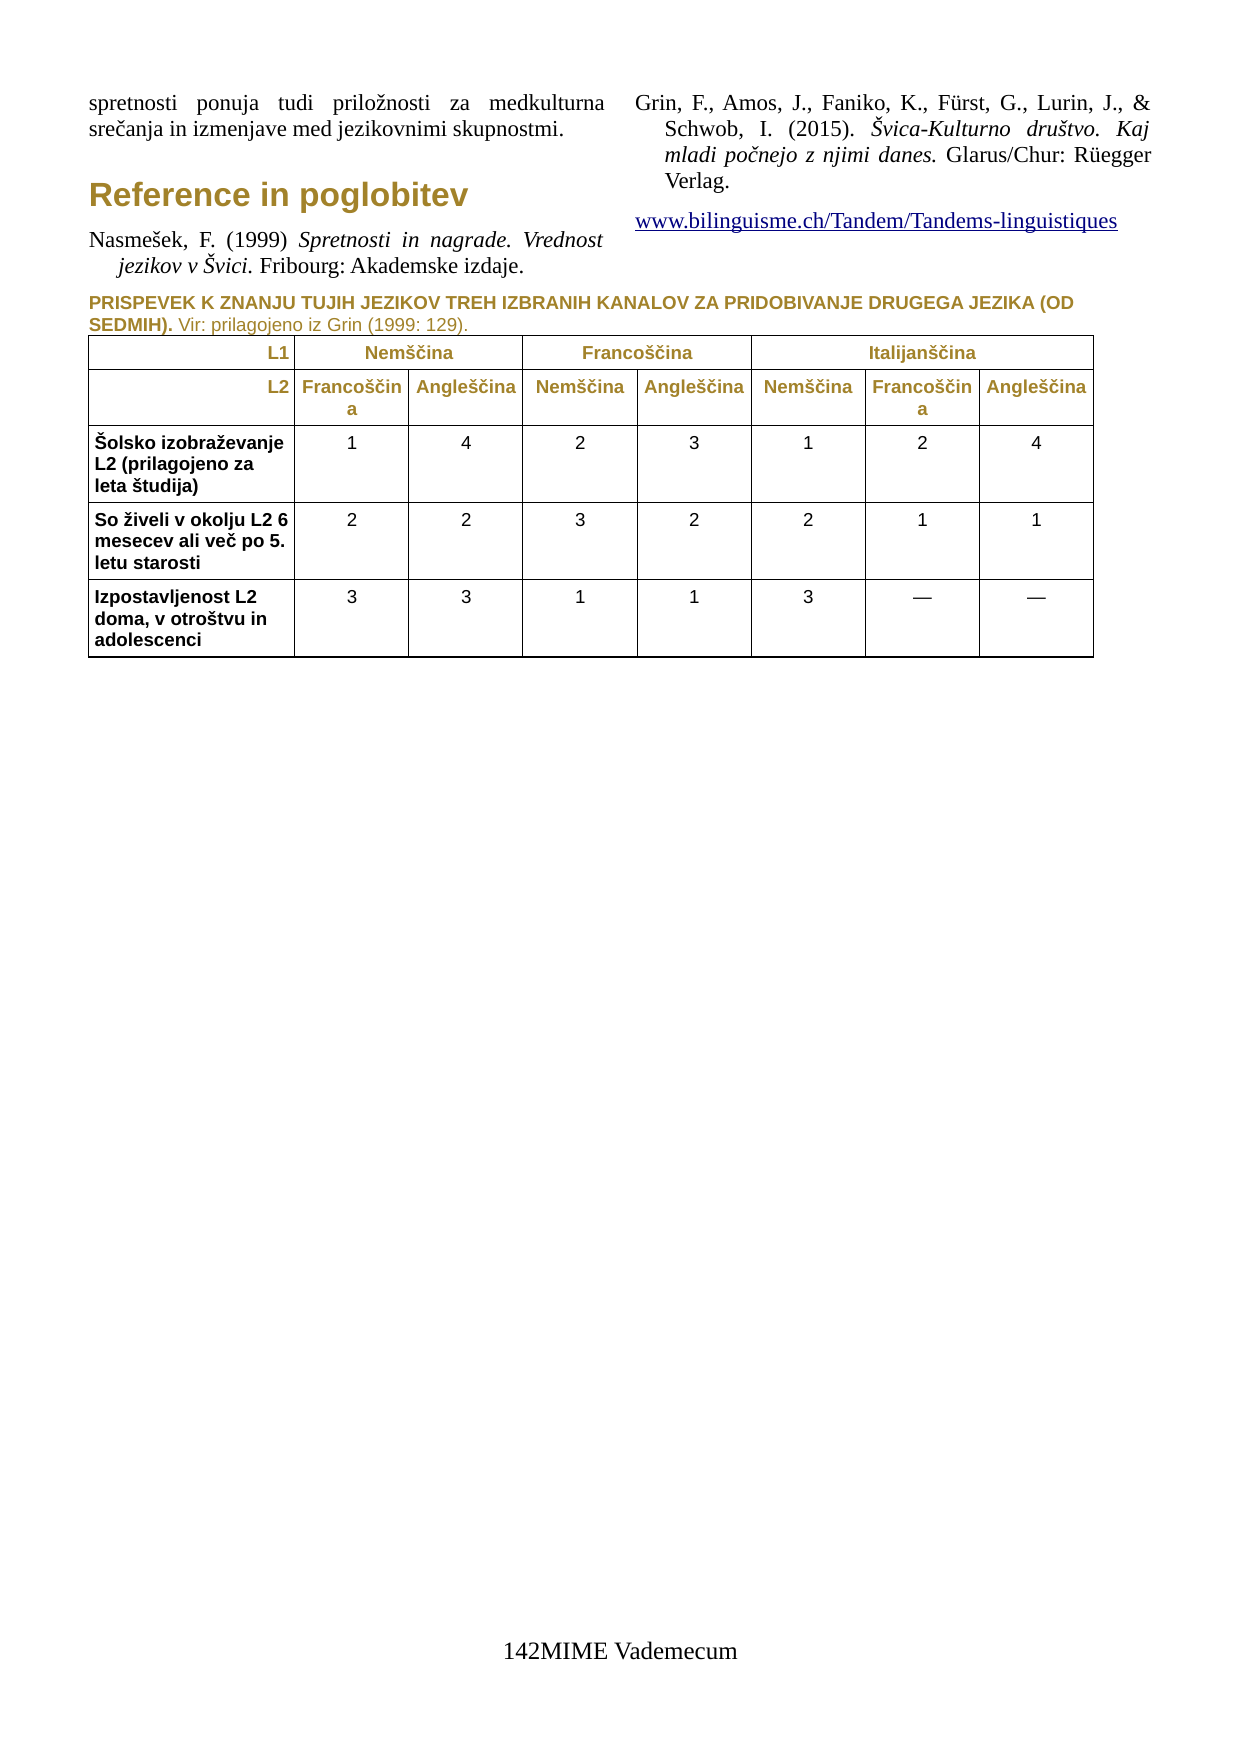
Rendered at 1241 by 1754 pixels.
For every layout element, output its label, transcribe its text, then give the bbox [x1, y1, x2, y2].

table_cell 1 [638, 580, 751, 656]
table_cell Šolsko izobraževanje L2 (prilagojeno za leta študija) [89, 426, 294, 502]
table_header L1 [89, 336, 294, 369]
table_cell 2 [295, 503, 408, 579]
table_cell 4 [409, 426, 522, 502]
table_cell 2 [752, 503, 865, 579]
table_header Francoščina [523, 336, 751, 369]
table_cell Francoščina [866, 370, 979, 425]
text Nasmešek, F. (1999) Spretnosti in nagrade. Vrednost jezikov v Švici. Fribourg: Akademske izdaje. [88, 226, 605, 279]
subtitle Reference in poglobitev [88, 175, 605, 214]
table_cell 4 [980, 426, 1093, 502]
table_cell 3 [409, 580, 522, 656]
table_cell 2 [409, 503, 522, 579]
table_cell 3 [638, 426, 751, 502]
table_cell — [866, 580, 979, 656]
table_cell Nemščina [523, 370, 637, 425]
table_cell 1 [752, 426, 865, 502]
table_cell 2 [638, 503, 751, 579]
table_cell 1 [980, 503, 1093, 579]
table_cell 1 [523, 580, 637, 656]
table_cell Francoščina [295, 370, 408, 425]
table_cell Izpostavljenost L2 doma, v otroštvu in adolescenci [89, 580, 294, 656]
table_cell 3 [523, 503, 637, 579]
table_cell 1 [866, 503, 979, 579]
table_cell — [980, 580, 1093, 656]
table_header Nemščina [295, 336, 522, 369]
table_cell 3 [752, 580, 865, 656]
text Grin, F., Amos, J., Faniko, K., Fürst, G., Lurin, J., & Schwob, I. (2015). Švica-Kulturno društvo. Kaj mladi počnejo z njimi danes. Glarus/Chur: Rüegger Verlag. [635, 88, 1152, 194]
table_cell 1 [295, 426, 408, 502]
text PRISPEVEK K ZNANJU TUJIH JEZIKOV TREH IZBRANIH KANALOV ZA PRIDOBIVANJE DRUGEGA JEZIKA (OD SEDMIH). Vir: prilagojeno iz Grin (1999: 129). [88, 292, 1152, 335]
table_cell Angleščina [980, 370, 1093, 425]
table_cell So živeli v okolju L2 6 mesecev ali več po 5. letu starosti [89, 503, 294, 579]
table_cell Angleščina [638, 370, 751, 425]
table_cell Angleščina [409, 370, 522, 425]
table_header Italijanščina [752, 336, 1093, 369]
table_cell 2 [523, 426, 637, 502]
table_cell L2 [89, 370, 294, 425]
table_cell Nemščina [752, 370, 865, 425]
text spretnosti ponuja tudi priložnosti za medkulturna srečanja in izmenjave med jezikovnimi skupnostmi. [88, 88, 605, 141]
table_cell 2 [866, 426, 979, 502]
table_cell 3 [295, 580, 408, 656]
text www.bilinguisme.ch/Tandem/Tandems-linguistiques [635, 207, 1152, 233]
